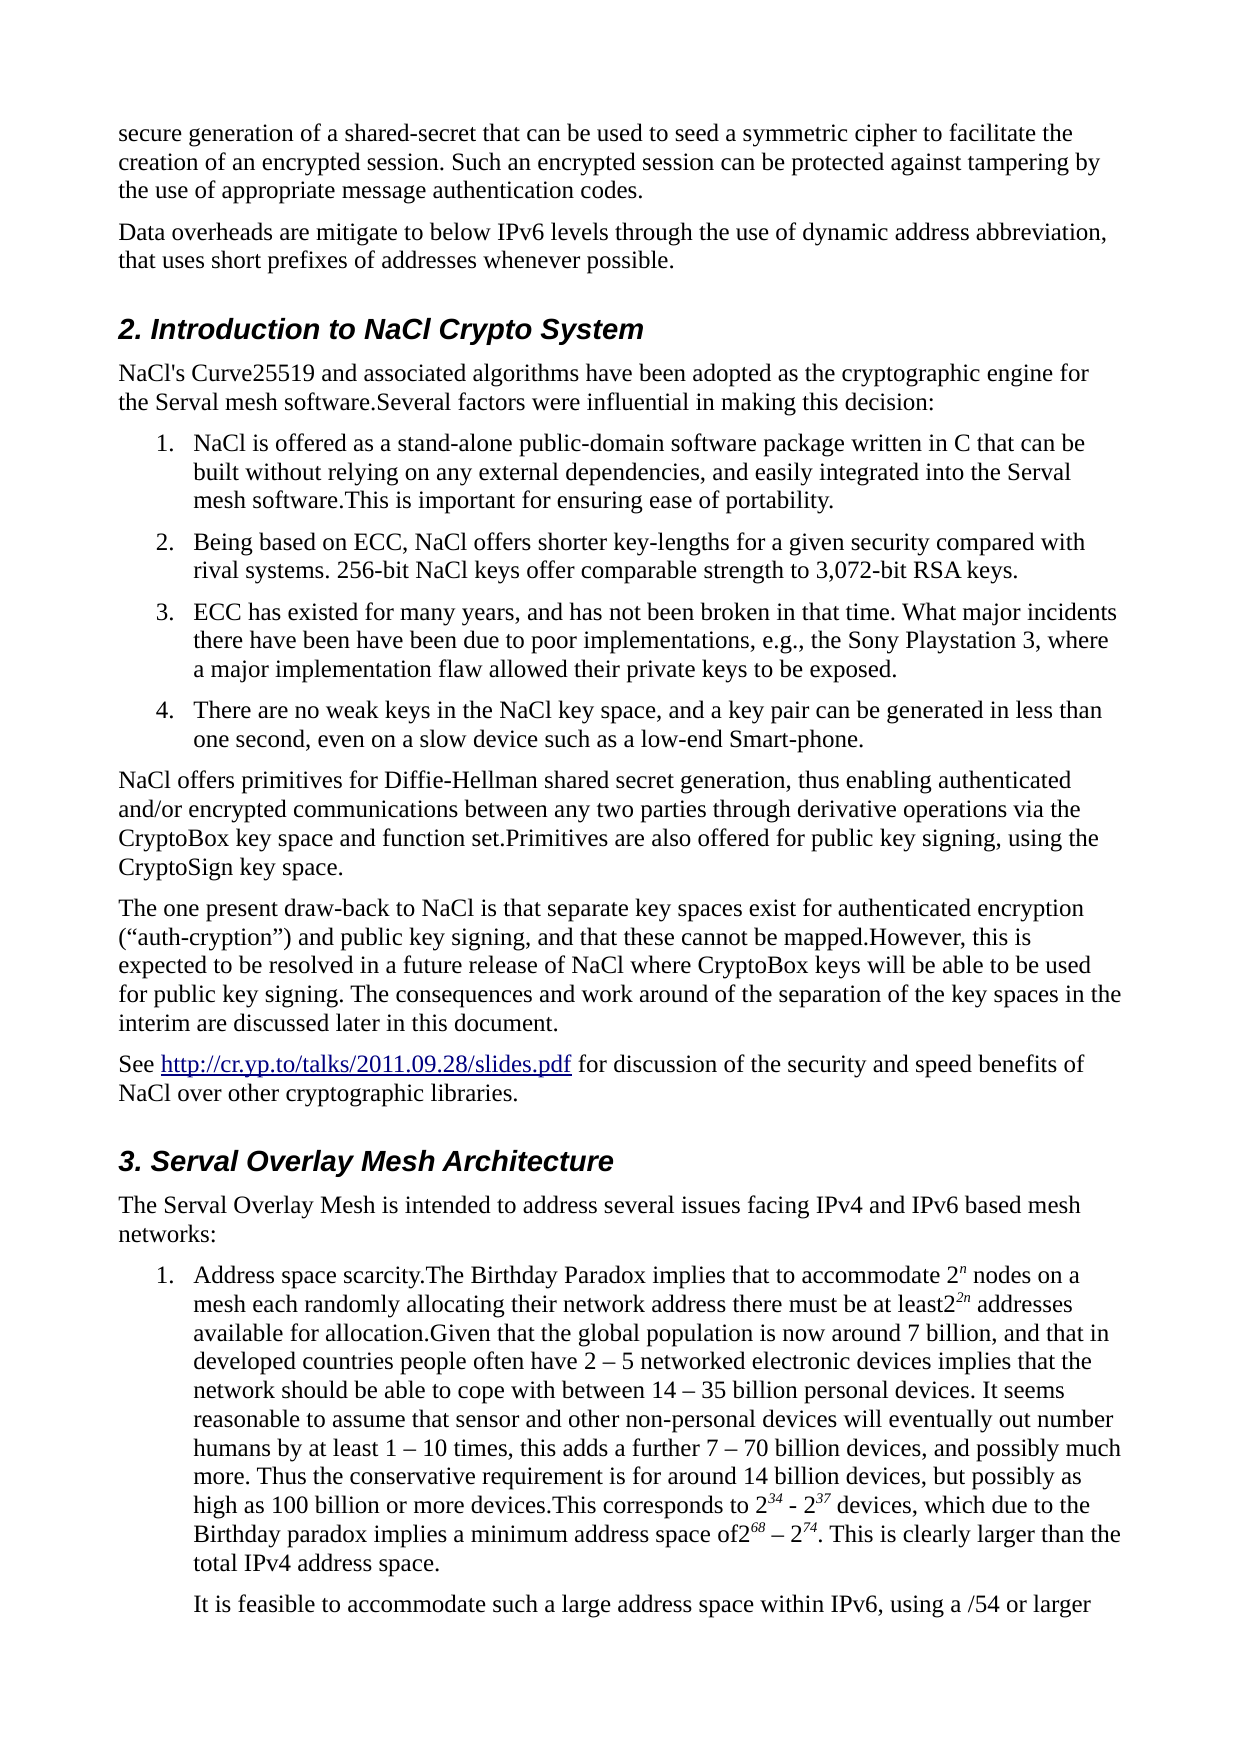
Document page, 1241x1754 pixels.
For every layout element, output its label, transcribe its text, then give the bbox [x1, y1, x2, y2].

subtitle 2. Introduction to NaCl Crypto System [118, 312, 1122, 345]
text NaCl offers primitives for Diffie-Hellman shared secret generation, thus enabling authenticated and/or encrypted communications between any two parties through derivative operations via the CryptoBox key space and function set.Primitives are also offered for public key signing, using the CryptoSign key space. [118, 765, 1122, 880]
text Data overheads are mitigate to below IPv6 levels through the use of dynamic address abbreviation, that uses short prefixes of addresses whenever possible. [118, 217, 1122, 274]
list It is feasible to accommodate such a large address space within IPv6, using a /54 or larger [156, 1589, 1122, 1618]
text See http://cr.yp.to/talks/2011.09.28/slides.pdf for discussion of the security and speed benefits of NaCl over other cryptographic libraries. [118, 1049, 1122, 1107]
list NaCl is offered as a stand-alone public-domain software package written in C that can be built without relying on any external dependencies, and easily integrated into the Serval mesh software.This is important for ensuring ease of portability. [156, 428, 1122, 514]
text The one present draw-back to NaCl is that separate key spaces exist for authenticated encryption (“auth-cryption”) and public key signing, and that these cannot be mapped.However, this is expected to be resolved in a future release of NaCl where CryptoBox keys will be able to be used for public key signing. The consequences and work around of the separation of the key spaces in the interim are discussed later in this document. [118, 893, 1122, 1037]
list ECC has existed for many years, and has not been broken in that time. What major incidents there have been have been due to poor implementations, e.g., the Sony Playstation 3, where a major implementation flaw allowed their private keys to be exposed. [156, 597, 1122, 683]
text NaCl's Curve25519 and associated algorithms have been adopted as the cryptographic engine for the Serval mesh software.Several factors were influential in making this decision: [118, 358, 1122, 415]
list There are no weak keys in the NaCl key space, and a key pair can be generated in less than one second, even on a slow device such as a low-end Smart-phone. [156, 695, 1122, 753]
list Being based on ECC, NaCl offers shorter key-lengths for a given security compared with rival systems. 256-bit NaCl keys offer comparable strength to 3,072-bit RSA keys. [156, 527, 1122, 584]
text secure generation of a shared-secret that can be used to seed a symmetric cipher to facilitate the creation of an encrypted session. Such an encrypted session can be protected against tampering by the use of appropriate message authentication codes. [118, 118, 1122, 204]
subtitle 3. Serval Overlay Mesh Architecture [118, 1144, 1122, 1178]
list Address space scarcity.The Birthday Paradox implies that to accommodate 2n nodes on a mesh each randomly allocating their network address there must be at least22n addresses available for allocation.Given that the global population is now around 7 billion, and that in developed countries people often have 2 – 5 networked electronic devices implies that the network should be able to cope with between 14 – 35 billion personal devices. It seems reasonable to assume that sensor and other non-personal devices will eventually out number humans by at least 1 – 10 times, this adds a further 7 – 70 billion devices, and possibly much more. Thus the conservative requirement is for around 14 billion devices, but possibly as high as 100 billion or more devices.This corresponds to 234 - 237 devices, which due to the Birthday paradox implies a minimum address space of268 – 274. This is clearly larger than the total IPv4 address space. [156, 1260, 1122, 1576]
text The Serval Overlay Mesh is intended to address several issues facing IPv4 and IPv6 based mesh networks: [118, 1190, 1122, 1248]
